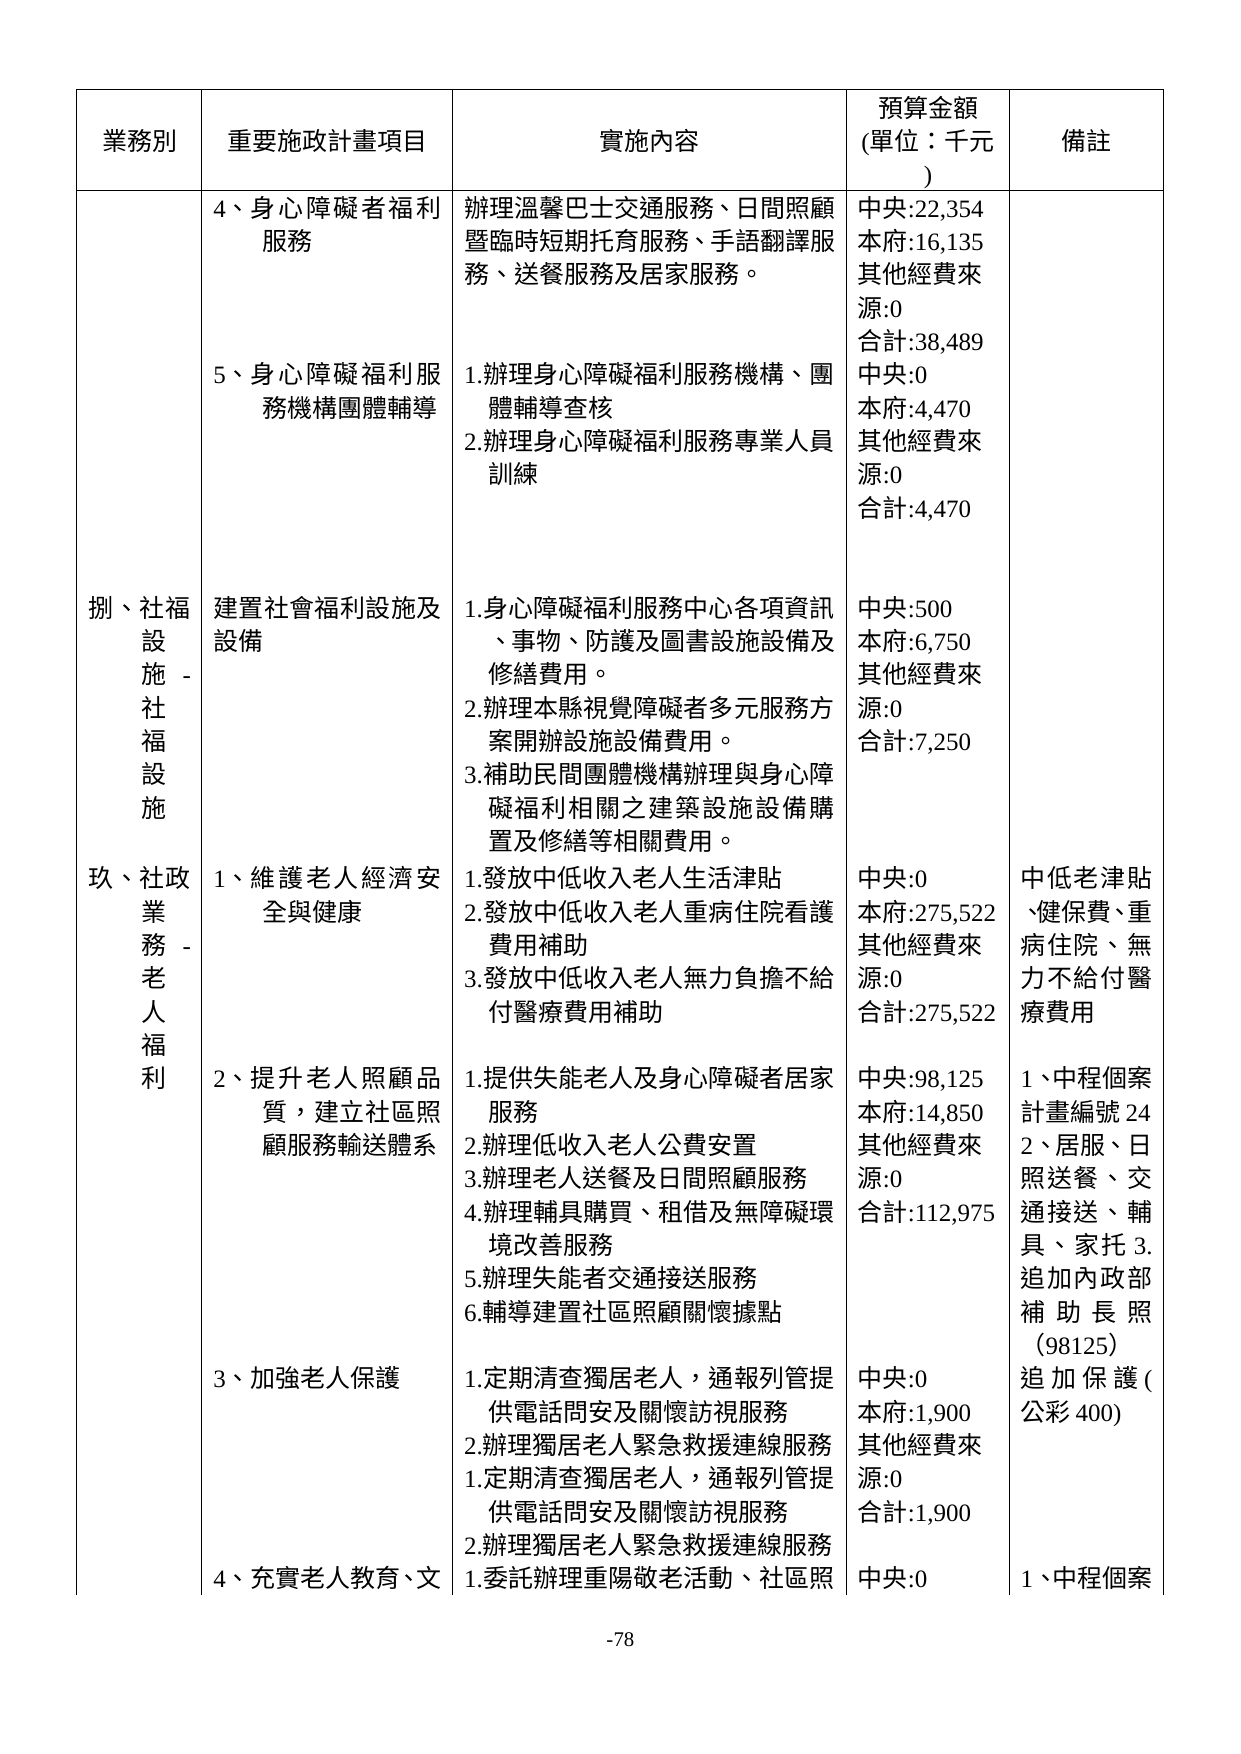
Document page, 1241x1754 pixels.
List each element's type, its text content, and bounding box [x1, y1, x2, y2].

table_cell 中央:500 本府:6,750 其他經費來源:0 合計:7,250 [847, 590, 1009, 861]
table_cell 1、中程個案 [1010, 1561, 1163, 1594]
table_cell 身心障礙福利服務機構團體輔導 [202, 357, 452, 590]
table_cell 中央:98,125 本府:14,850 其他經費來源:0 合計:112,975 [847, 1061, 1009, 1361]
table_cell 捌、社福設施-社福設施 [77, 590, 201, 861]
table_cell 充實老人教育、文 [202, 1561, 452, 1594]
table_cell 1.提供失能老人及身心障礙者居家服務 2.辦理低收入老人公費安置 3.辦理老人送餐及日間照顧服務 4.辦理輔具購買、租借及無障礙環境改善服務 5.辦理失能者交通接送服務 6.輔導建置社區照顧關懷據點 [453, 1061, 846, 1361]
table_cell 1.辦理身心障礙福利服務機構、團體輔導查核 2.辦理身心障礙福利服務專業人員訓練 [453, 357, 846, 590]
table_cell 中央:22,354 本府:16,135 其他經費來源:0 合計:38,489 [847, 191, 1009, 357]
table_cell 1.委託辦理重陽敬老活動、社區照 [453, 1561, 846, 1594]
table_cell 中央:0 [847, 1561, 1009, 1594]
table_cell 1.身心障礙福利服務中心各項資訊、事物、防護及圖書設施設備及修繕費用。 2.辦理本縣視覺障礙者多元服務方案開辦設施設備費用。 3.補助民間團體機構辦理與身心障礙福利相關之建築設施設備購置及修繕等相關費用。 [453, 590, 846, 861]
table_cell 身心障礙者福利服務 [202, 191, 452, 357]
table_cell [1010, 590, 1163, 861]
table_cell 中央:0 本府:1,900 其他經費來源:0 合計:1,900 [847, 1361, 1009, 1561]
table_cell 玖、社政業務-老人福利 [77, 861, 201, 1361]
table_cell 辦理溫馨巴士交通服務、日間照顧暨臨時短期托育服務、手語翻譯服務、送餐服務及居家服務。 [453, 191, 846, 357]
table_cell 提升老人照顧品質，建立社區照顧服務輸送體系 [202, 1061, 452, 1361]
table_cell 加強老人保護 [202, 1361, 452, 1561]
table_cell [77, 1361, 201, 1561]
table_cell [77, 1561, 201, 1594]
table_header 實施內容 [453, 90, 846, 190]
table_header 備註 [1010, 90, 1163, 190]
table_cell 建置社會福利設施及設備 [202, 590, 452, 861]
table_cell 維護老人經濟安全與健康 [202, 861, 452, 1061]
table_cell 1.定期清查獨居老人，通報列管提供電話問安及關懷訪視服務 2.辦理獨居老人緊急救援連線服務 1.定期清查獨居老人，通報列管提供電話問安及關懷訪視服務 2.辦理獨居老人緊急救援連線服務 [453, 1361, 846, 1561]
table_cell 1.發放中低收入老人生活津貼 2.發放中低收入老人重病住院看護費用補助 3.發放中低收入老人無力負擔不給付醫療費用補助 [453, 861, 846, 1061]
table_header 重要施政計畫項目 [202, 90, 452, 190]
table_cell [77, 357, 201, 590]
table_cell [1010, 191, 1163, 357]
table_cell 1、中程個案計畫編號24 2、居服、日照送餐、交通接送、輔具、家托3.追加內政部補助長照（98125） [1010, 1061, 1163, 1361]
table_cell 中央:0 本府:4,470 其他經費來源:0 合計:4,470 [847, 357, 1009, 590]
table_header 業務別 [77, 90, 201, 190]
table_cell 追加保護(公彩400) [1010, 1361, 1163, 1561]
table_header 預算金額 (單位：千元) [847, 90, 1009, 190]
table_cell 中央:0 本府:275,522 其他經費來源:0 合計:275,522 [847, 861, 1009, 1061]
table_cell [1010, 357, 1163, 590]
table_cell 中低老津貼、健保費、重病住院、無力不給付醫療費用 [1010, 861, 1163, 1061]
table_cell [77, 191, 201, 357]
